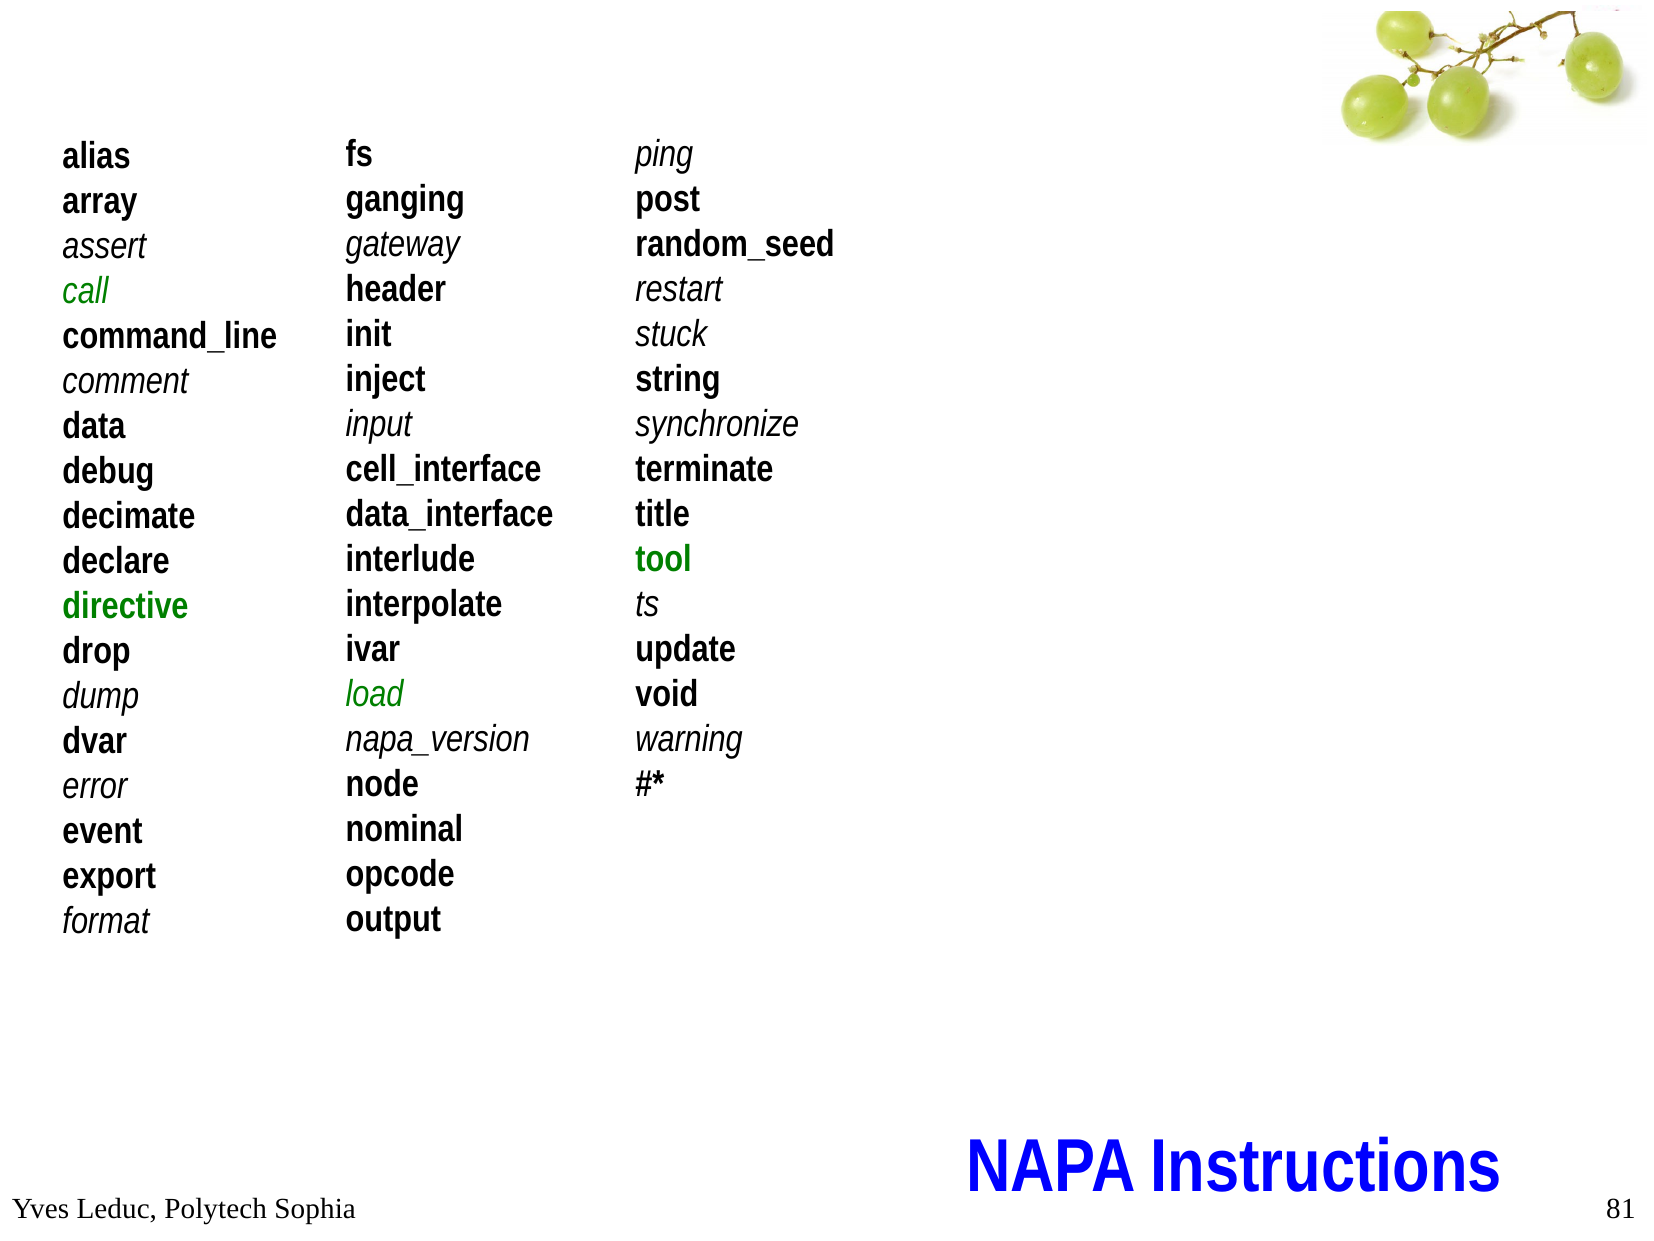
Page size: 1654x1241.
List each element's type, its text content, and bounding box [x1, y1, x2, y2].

picture [1322, 5, 1647, 146]
text_box fs ganging gateway header init inject input cell_interface data_interface interlude interpolate ivar load napa_version node nominal opcode output [330, 121, 616, 947]
text_box NAPA Instructions [951, 1108, 1518, 1214]
text_box ping post random_seed restart stuck string synchronize terminate title tool ts update void warning #* [620, 121, 892, 812]
text_box alias array assert call command_line comment data debug decimate declare directive drop dump dvar error event export format [47, 123, 292, 995]
